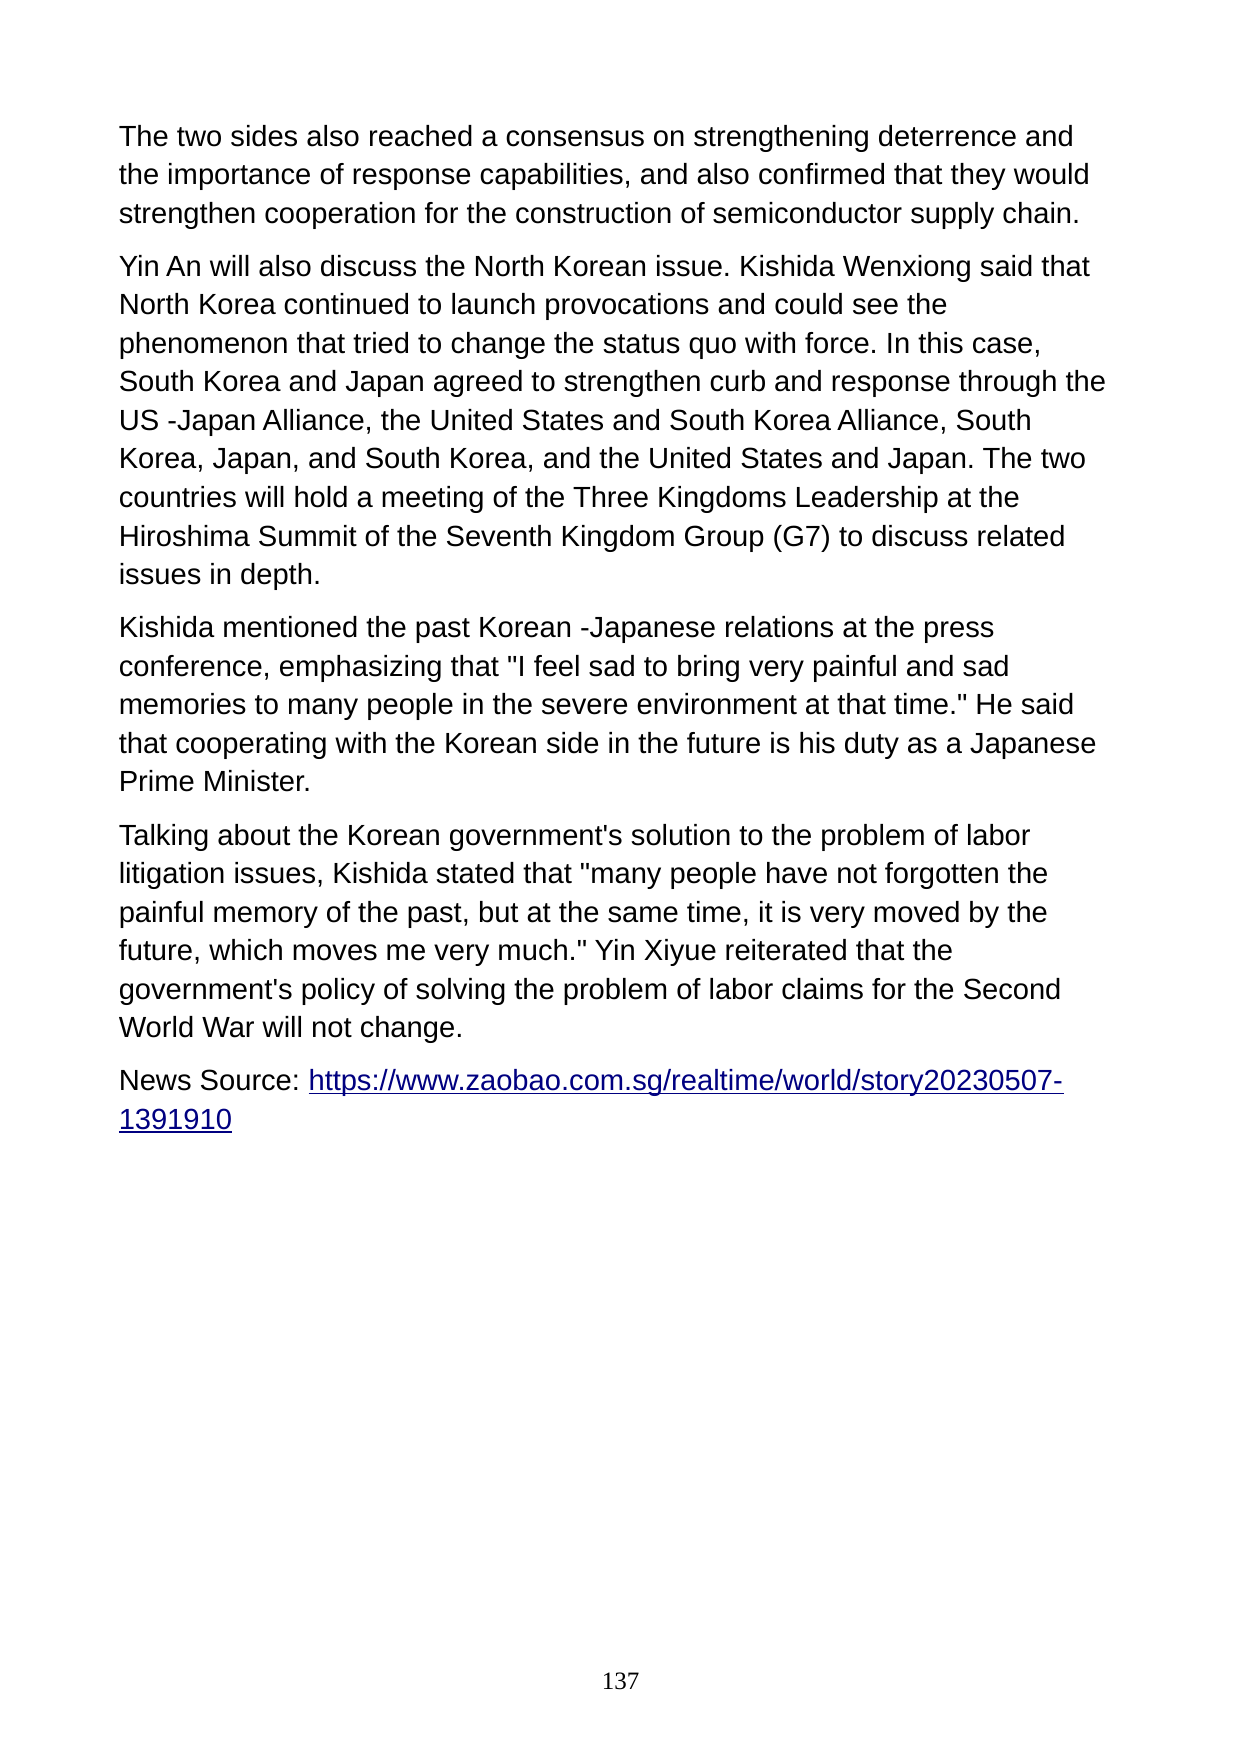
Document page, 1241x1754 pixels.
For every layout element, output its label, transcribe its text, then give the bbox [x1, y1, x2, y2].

text The two sides also reached a consensus on strengthening deterrence and the importance of response capabilities, and also confirmed that they would strengthen cooperation for the construction of semiconductor supply chain. [118, 118, 1122, 229]
text Kishida mentioned the past Korean -Japanese relations at the press conference, emphasizing that "I feel sad to bring very painful and sad memories to many people in the severe environment at that time." He said that cooperating with the Korean side in the future is his duty as a Japanese Prime Minister. [118, 610, 1122, 798]
text Talking about the Korean government's solution to the problem of labor litigation issues, Kishida stated that "many people have not forgotten the painful memory of the past, but at the same time, it is very moved by the future, which moves me very much." Yin Xiyue reiterated that the government's policy of solving the problem of labor claims for the Second World War will not change. [118, 817, 1122, 1044]
text News Source: https://www.zaobao.com.sg/realtime/world/story20230507-1391910 [118, 1063, 1122, 1135]
text Yin An will also discuss the North Korean issue. Kishida Wenxiong said that North Korea continued to launch provocations and could see the phenomenon that tried to change the status quo with force. In this case, South Korea and Japan agreed to strengthen curb and response through the US -Japan Alliance, the United States and South Korea Alliance, South Korea, Japan, and South Korea, and the United States and Japan. The two countries will hold a meeting of the Three Kingdoms Leadership at the Hiroshima Summit of the Seventh Kingdom Group (G7) to discuss related issues in depth. [118, 249, 1122, 591]
